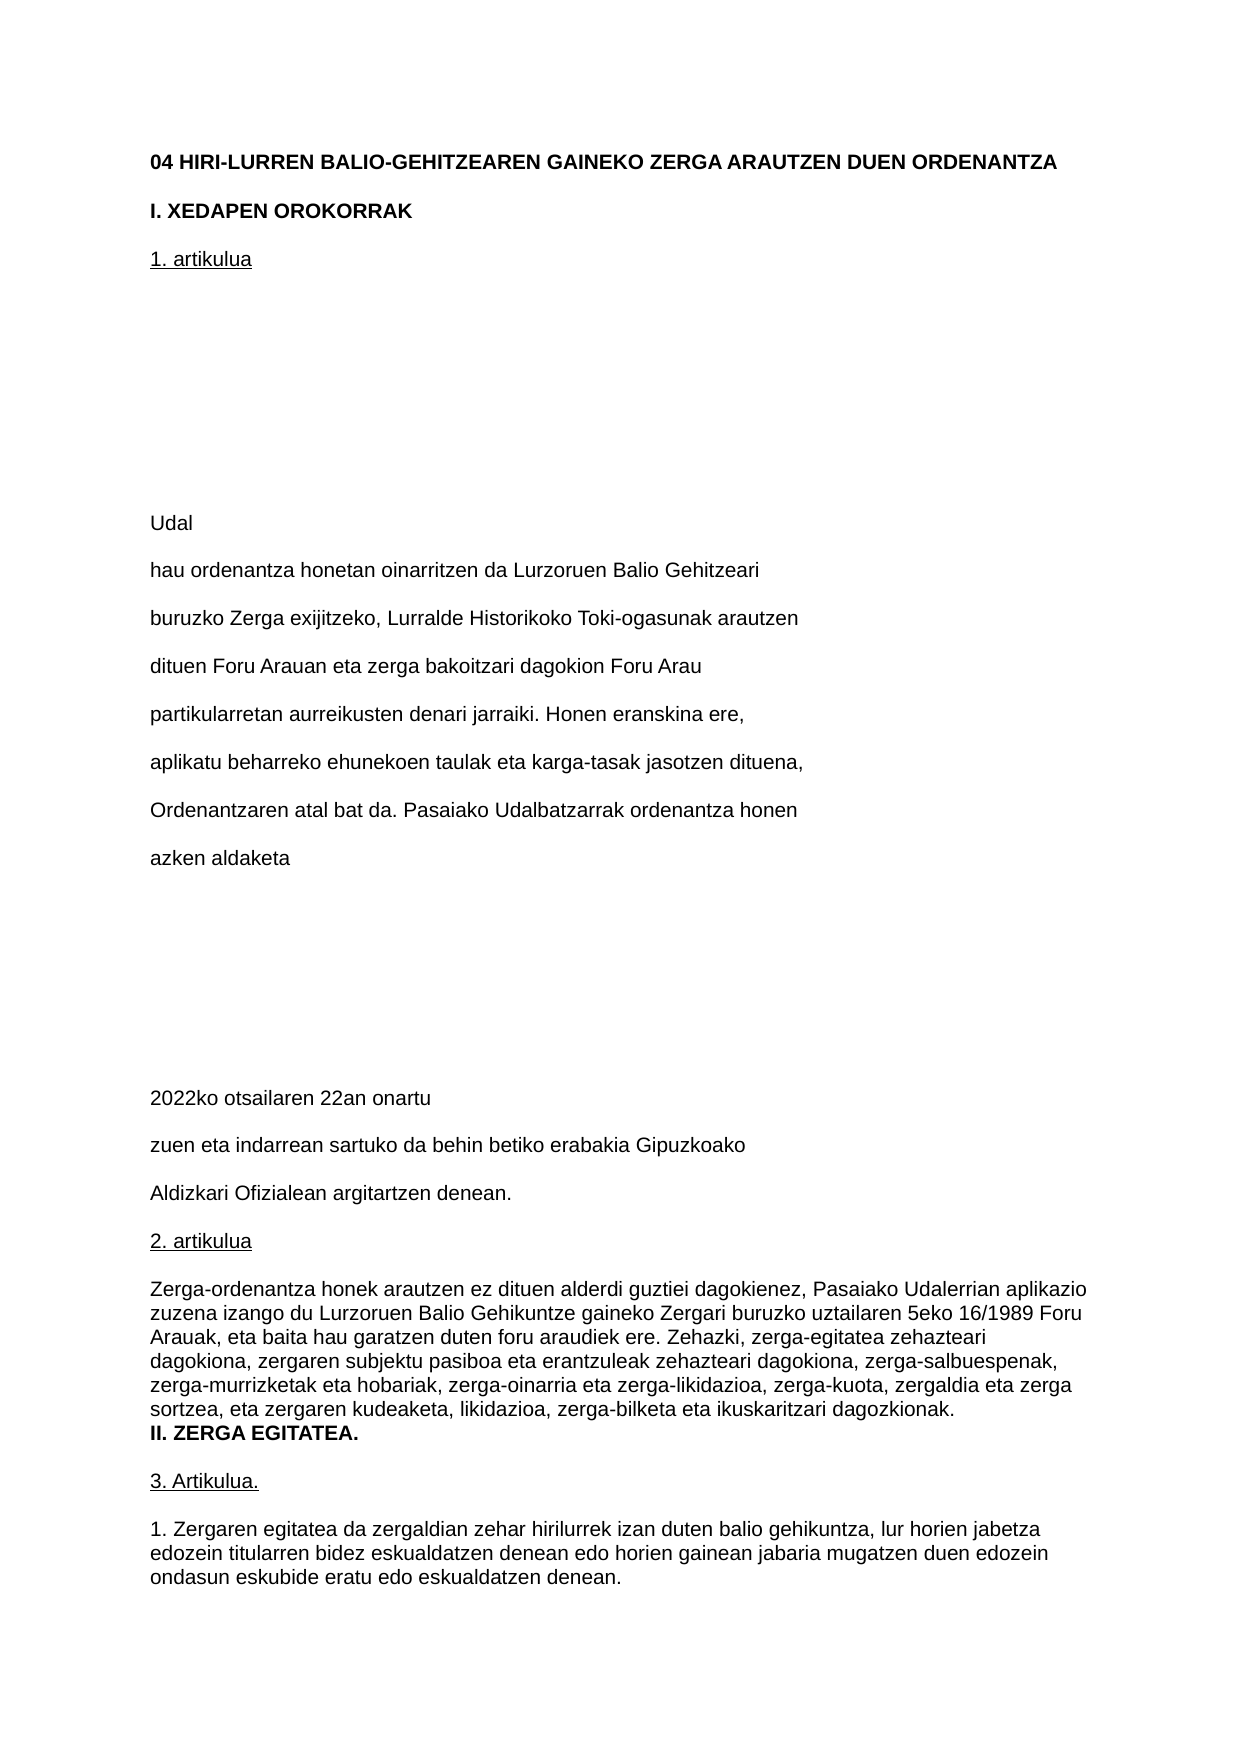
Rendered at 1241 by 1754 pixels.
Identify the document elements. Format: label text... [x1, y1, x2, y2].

text 3. Artikulua. [150, 1469, 1090, 1493]
text Ordenantzaren atal bat da. Pasaiako Udalbatzarrak ordenantza honen [150, 798, 1090, 822]
text buruzko Zerga exijitzeko, Lurralde Historikoko Toki-ogasunak arautzen [150, 606, 1090, 630]
text 2. artikulua [150, 1229, 1090, 1253]
text hau ordenantza honetan oinarritzen da Lurzoruen Balio Gehitzeari [150, 558, 1090, 582]
text aplikatu beharreko ehunekoen taulak eta karga-tasak jasotzen dituena, [150, 750, 1090, 774]
text I. XEDAPEN OROKORRAK [150, 199, 1090, 223]
text II. ZERGA EGITATEA. [150, 1421, 1090, 1445]
text partikularretan aurreikusten denari jarraiki. Honen eranskina ere, [150, 702, 1090, 726]
text azken aldaketa [150, 846, 1090, 870]
text 1. Zergaren egitatea da zergaldian zehar hirilurrek izan duten balio gehikuntza, lur horien jabetza edozein titularren bidez eskualdatzen denean edo horien gainean jabaria mugatzen duen edozein ondasun eskubide eratu edo eskualdatzen denean. [150, 1517, 1090, 1588]
text zuen eta indarrean sartuko da behin betiko erabakia Gipuzkoako [150, 1133, 1090, 1157]
text 1. artikulua [150, 247, 1090, 271]
text Aldizkari Ofizialean argitartzen denean. [150, 1181, 1090, 1205]
text 2022ko otsailaren 22an onartu [150, 1085, 1090, 1109]
text dituen Foru Arauan eta zerga bakoitzari dagokion Foru Arau [150, 654, 1090, 678]
text Udal [150, 510, 1090, 534]
subtitle 04 HIRI-LURREN BALIO-GEHITZEAREN GAINEKO ZERGA ARAUTZEN DUEN ORDENANTZA [150, 150, 1090, 174]
text Zerga-ordenantza honek arautzen ez dituen alderdi guztiei dagokienez, Pasaiako Udalerrian aplikazio zuzena izango du Lurzoruen Balio Gehikuntze gaineko Zergari buruzko uztailaren 5eko 16/1989 Foru Arauak, eta baita hau garatzen duten foru araudiek ere. Zehazki, zerga-egitatea zehazteari dagokiona, zergaren subjektu pasiboa eta erantzuleak zehazteari dagokiona, zerga-salbuespenak, zerga-murrizketak eta hobariak, zerga-oinarria eta zerga-likidazioa, zerga-kuota, zergaldia eta zerga sortzea, eta zergaren kudeaketa, likidazioa, zerga-bilketa eta ikuskaritzari dagozkionak. [150, 1277, 1090, 1421]
